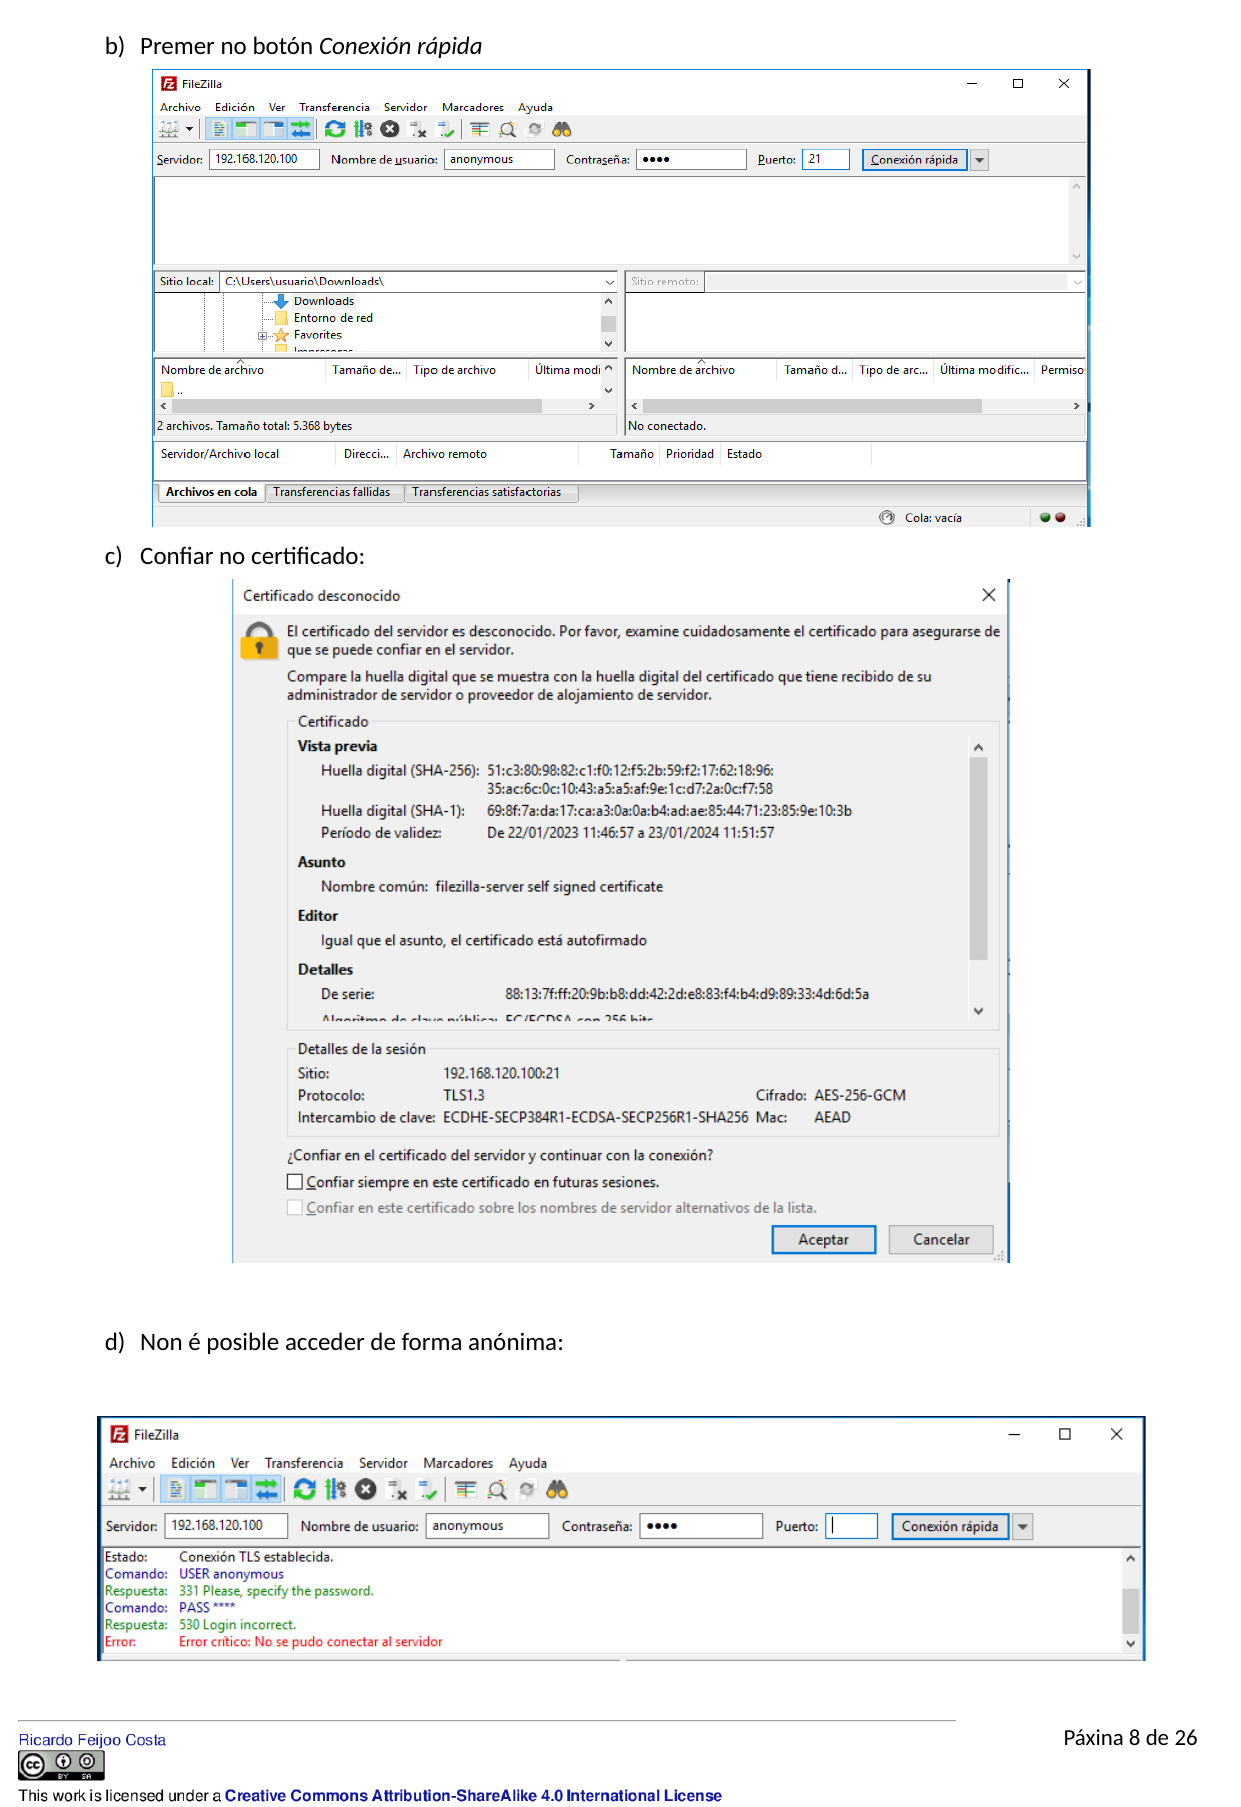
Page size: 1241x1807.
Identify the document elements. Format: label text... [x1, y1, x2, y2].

picture [8, 1715, 957, 1806]
list Confiar no certificado: [104, 540, 1197, 571]
picture [152, 69, 1091, 527]
picture [232, 579, 1011, 1263]
list Non é posible acceder de forma anónima: [104, 1326, 1197, 1356]
list Premer no botón Conexión rápida [104, 30, 1197, 60]
picture [97, 1416, 1146, 1661]
